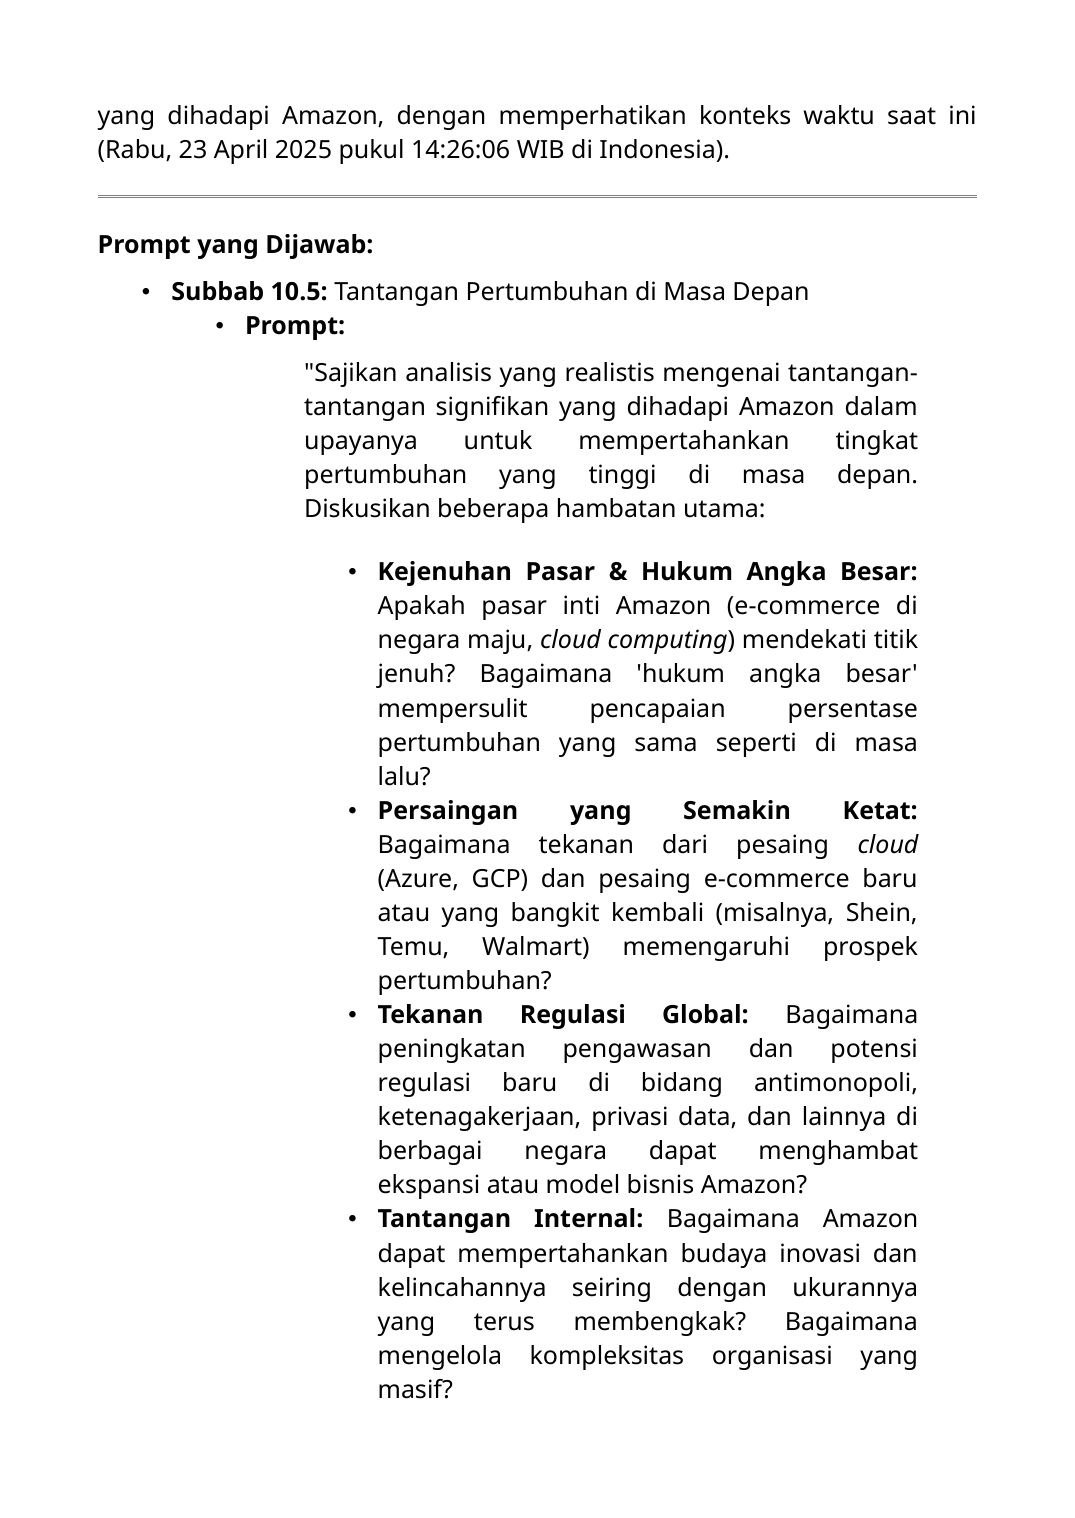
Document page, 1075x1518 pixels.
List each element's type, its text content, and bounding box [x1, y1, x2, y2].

list Tekanan Regulasi Global: Bagaimana peningkatan pengawasan dan potensi regulasi baru di bidang antimonopoli, ketenagakerjaan, privasi data, dan lainnya di berbagai negara dapat menghambat ekspansi atau model bisnis Amazon? [348, 997, 918, 1201]
list "Sajikan analisis yang realistis mengenai tantangan-tantangan signifikan yang dihadapi Amazon dalam upayanya untuk mempertahankan tingkat pertumbuhan yang tinggi di masa depan. Diskusikan beberapa hambatan utama: [274, 354, 918, 524]
list Tantangan Internal: Bagaimana Amazon dapat mempertahankan budaya inovasi dan kelincahannya seiring dengan ukurannya yang terus membengkak? Bagaimana mengelola kompleksitas organisasi yang masif? [348, 1201, 918, 1406]
list Prompt: [215, 308, 977, 342]
text Prompt yang Dijawab: [97, 227, 977, 261]
text yang dihadapi Amazon, dengan memperhatikan konteks waktu saat ini (Rabu, 23 April 2025 pukul 14:26:06 WIB di Indonesia). [97, 97, 977, 166]
list Subbab 10.5: Tantangan Pertumbuhan di Masa Depan [142, 273, 977, 308]
list Kejenuhan Pasar & Hukum Angka Besar: Apakah pasar inti Amazon (e-commerce di negara maju, cloud computing) mendekati titik jenuh? Bagaimana 'hukum angka besar' mempersulit pencapaian persentase pertumbuhan yang sama seperti di masa lalu? [348, 554, 918, 792]
list Persaingan yang Semakin Ketat: Bagaimana tekanan dari pesaing cloud (Azure, GCP) dan pesaing e-commerce baru atau yang bangkit kembali (misalnya, Shein, Temu, Walmart) memengaruhi prospek pertumbuhan? [348, 792, 918, 997]
